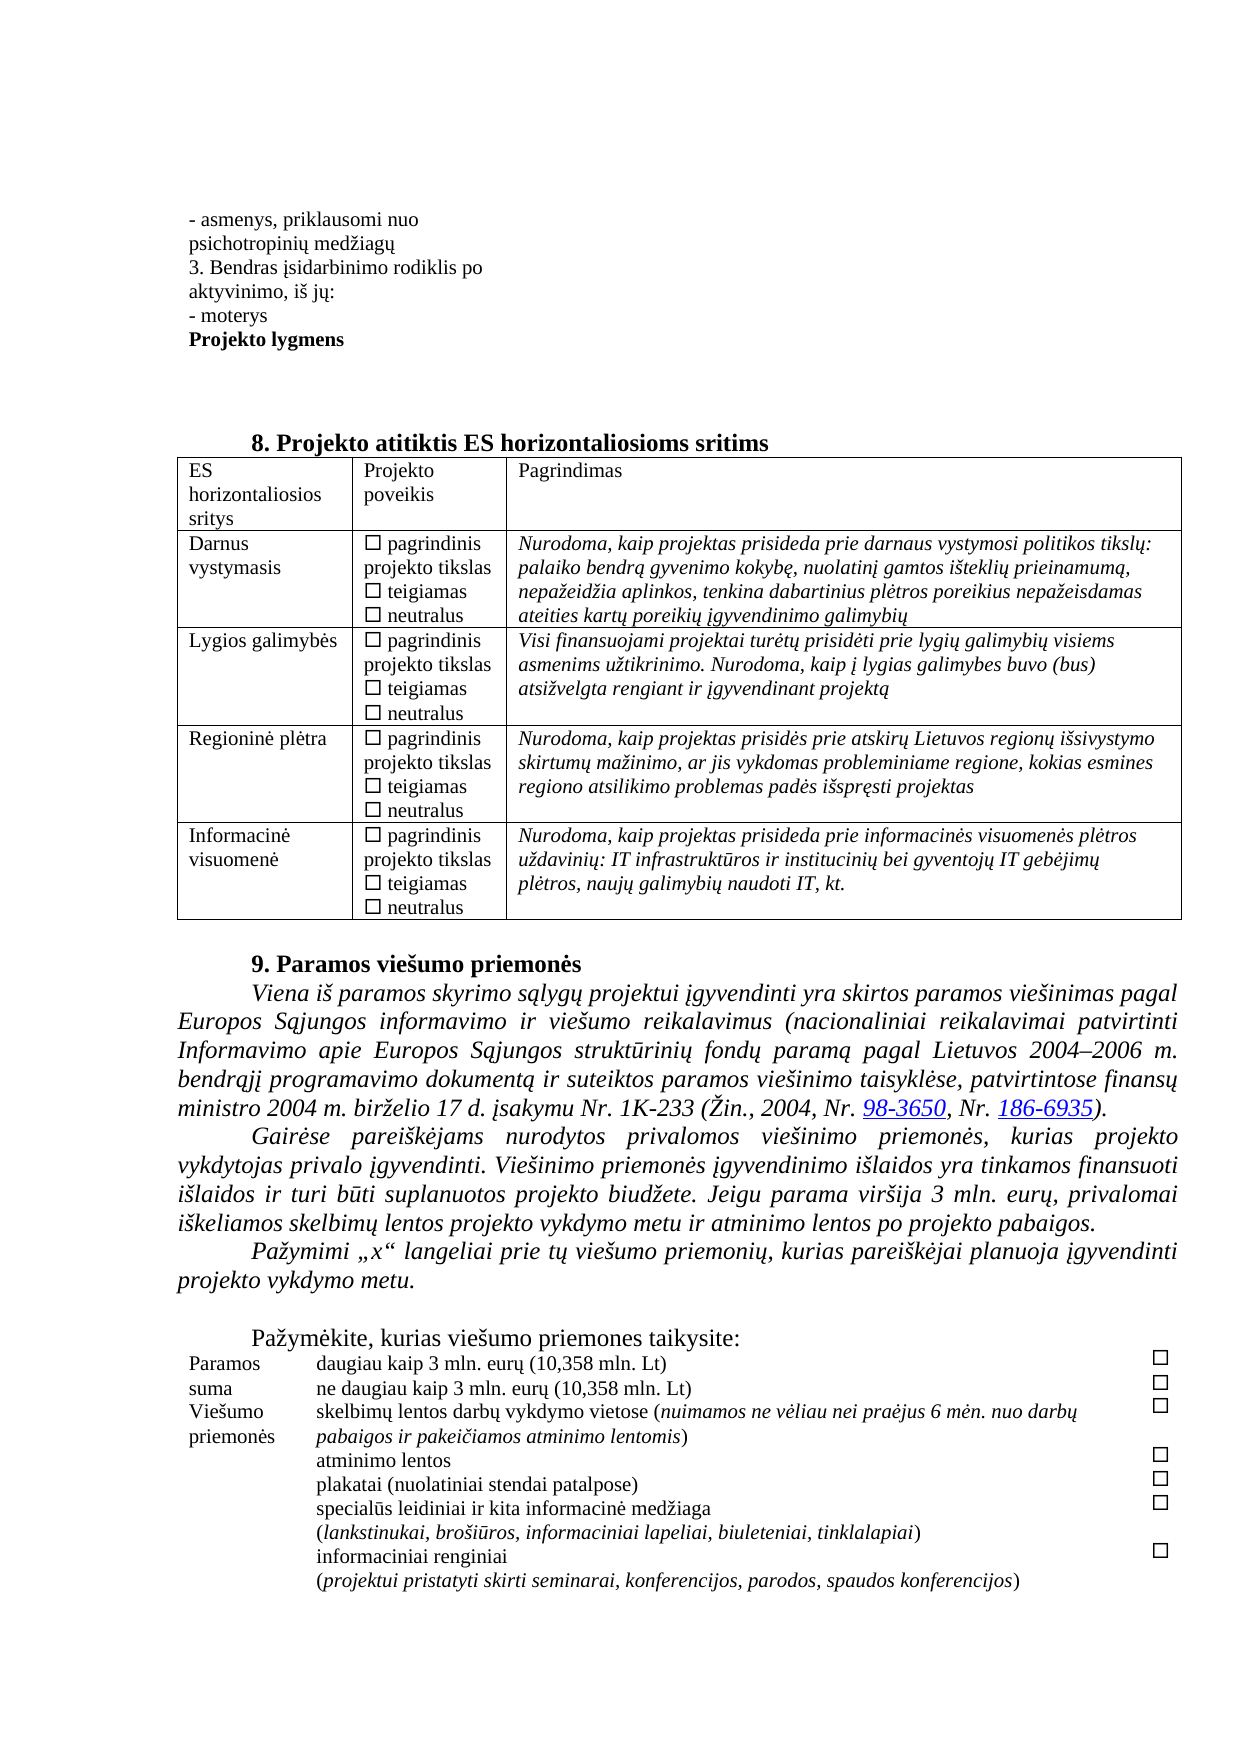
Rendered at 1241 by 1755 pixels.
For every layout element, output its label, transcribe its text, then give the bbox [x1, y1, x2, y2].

table_cell Lygios galimybės [178, 628, 352, 724]
table_cell [546, 375, 701, 399]
table_cell [925, 327, 1181, 351]
text Gairėse pareiškėjams nurodytos privalomos viešinimo priemonės, kurias projekto vykdytojas privalo įgyvendinti. Viešinimo priemonės įgyvendinimo išlaidos yra tinkamos finansuoti išlaidos ir turi būti suplanuotos projekto biudžete. Jeigu parama viršija 3 mln. eurų, privalomai iškeliamos skelbimų lentos projekto vykdymo metu ir atminimo lentos po projekto pabaigos. [177, 1121, 1181, 1236]
table_cell [701, 255, 925, 303]
table_cell £ [1140, 1448, 1181, 1472]
table_cell Darnus vystymasis [178, 531, 352, 627]
table_cell specialūs leidiniai ir kita informacinė medžiaga (lankstinukai, brošiūros, informaciniai lapeliai, biuleteniai, tinklalapiai) [305, 1496, 1140, 1544]
text Pažymėkite, kurias viešumo priemones taikysite: [177, 1323, 1181, 1351]
table_header Pagrindimas [507, 458, 1181, 530]
table_cell Informacinė visuomenė [178, 823, 352, 919]
table_cell [925, 375, 1181, 399]
table_cell - moterys [177, 303, 546, 327]
table_cell [546, 351, 701, 375]
table_cell atminimo lentos [305, 1448, 1140, 1472]
table_cell Nurodoma, kaip projektas prisidės prie atskirų Lietuvos regionų išsivystymo skirtumų mažinimo, ar jis vykdomas probleminiame regione, kokias esmines regiono atsilikimo problemas padės išspręsti projektas [507, 726, 1181, 822]
table_cell [701, 351, 925, 375]
table_cell [701, 303, 925, 327]
table_cell £ pagrindinis projekto tikslas £ teigiamas £ neutralus [353, 628, 506, 724]
table_cell £ [1140, 1375, 1181, 1399]
table_cell £ [1140, 1472, 1181, 1496]
table_cell Regioninė plėtra [178, 726, 352, 822]
table_cell [925, 303, 1181, 327]
text 8. Projekto atitiktis ES horizontaliosioms sritims [177, 428, 1181, 457]
table_cell Visi finansuojami projektai turėtų prisidėti prie lygių galimybių visiems asmenims užtikrinimo. Nurodoma, kaip į lygias galimybes buvo (bus) atsižvelgta rengiant ir įgyvendinant projektą [507, 628, 1181, 724]
table_cell £ pagrindinis projekto tikslas £ teigiamas £ neutralus [353, 726, 506, 822]
table_cell [925, 207, 1181, 255]
table_header Paramos suma [177, 1351, 305, 1399]
table_cell skelbimų lentos darbų vykdymo vietose (nuimamos ne vėliau nei praėjus 6 mėn. nuo darbų pabaigos ir pakeičiamos atminimo lentomis) [305, 1400, 1140, 1448]
table_cell [925, 351, 1181, 375]
table_cell 3. Bendras įsidarbinimo rodiklis po aktyvinimo, iš jų: [177, 255, 546, 303]
text Pažymimi „x“ langeliai prie tų viešumo priemonių, kurias pareiškėjai planuoja įgyvendinti projekto vykdymo metu. [177, 1236, 1181, 1294]
table_cell £ pagrindinis projekto tikslas £ teigiamas £ neutralus [353, 531, 506, 627]
table_cell - asmenys, priklausomi nuo psichotropinių medžiagų [177, 207, 546, 255]
table_cell [177, 351, 546, 375]
table_cell £ [1140, 1544, 1181, 1592]
text 9. Paramos viešumo priemonės [177, 949, 1181, 978]
table_cell plakatai (nuolatiniai stendai patalpose) [305, 1472, 1140, 1496]
table_header ES horizontaliosios sritys [178, 458, 352, 530]
table_header £ [1140, 1351, 1181, 1375]
table_cell [177, 375, 546, 399]
table_cell [546, 303, 701, 327]
table_cell Viešumo priemonės [177, 1400, 305, 1592]
table_cell £ pagrindinis projekto tikslas £ teigiamas £ neutralus [353, 823, 506, 919]
text Viena iš paramos skyrimo sąlygų projektui įgyvendinti yra skirtos paramos viešinimas pagal Europos Sąjungos informavimo ir viešumo reikalavimus (nacionaliniai reikalavimai patvirtinti Informavimo apie Europos Sąjungos struktūrinių fondų paramą pagal Lietuvos 2004–2006 m. bendrąjį programavimo dokumentą ir suteiktos paramos viešinimo taisyklėse, patvirtintose finansų ministro 2004 m. birželio 17 d. įsakymu Nr. 1K-233 (Žin., 2004, Nr. 98-3650, Nr. 186-6935). [177, 978, 1181, 1121]
table_cell ne daugiau kaip 3 mln. eurų (10,358 mln. Lt) [305, 1375, 1140, 1399]
table_cell £ [1140, 1496, 1181, 1544]
table_cell [546, 327, 701, 351]
table_cell [701, 207, 925, 255]
table_header Projekto poveikis [353, 458, 506, 530]
table_header daugiau kaip 3 mln. eurų (10,358 mln. Lt) [305, 1351, 1140, 1375]
table_cell [701, 327, 925, 351]
table_cell £ [1140, 1400, 1181, 1448]
table_cell informaciniai renginiai (projektui pristatyti skirti seminarai, konferencijos, parodos, spaudos konferencijos) [305, 1544, 1140, 1592]
table_cell Nurodoma, kaip projektas prisideda prie informacinės visuomenės plėtros uždavinių: IT infrastruktūros ir institucinių bei gyventojų IT gebėjimų plėtros, naujų galimybių naudoti IT, kt. [507, 823, 1181, 919]
table_cell Projekto lygmens [177, 327, 546, 351]
table_cell Nurodoma, kaip projektas prisideda prie darnaus vystymosi politikos tikslų: palaiko bendrą gyvenimo kokybę, nuolatinį gamtos išteklių prieinamumą, nepažeidžia aplinkos, tenkina dabartinius plėtros poreikius nepažeisdamas ateities kartų poreikių įgyvendinimo galimybių [507, 531, 1181, 627]
table_cell [546, 207, 701, 255]
table_cell [546, 255, 701, 303]
table_cell [701, 375, 925, 399]
table_cell [925, 255, 1181, 303]
